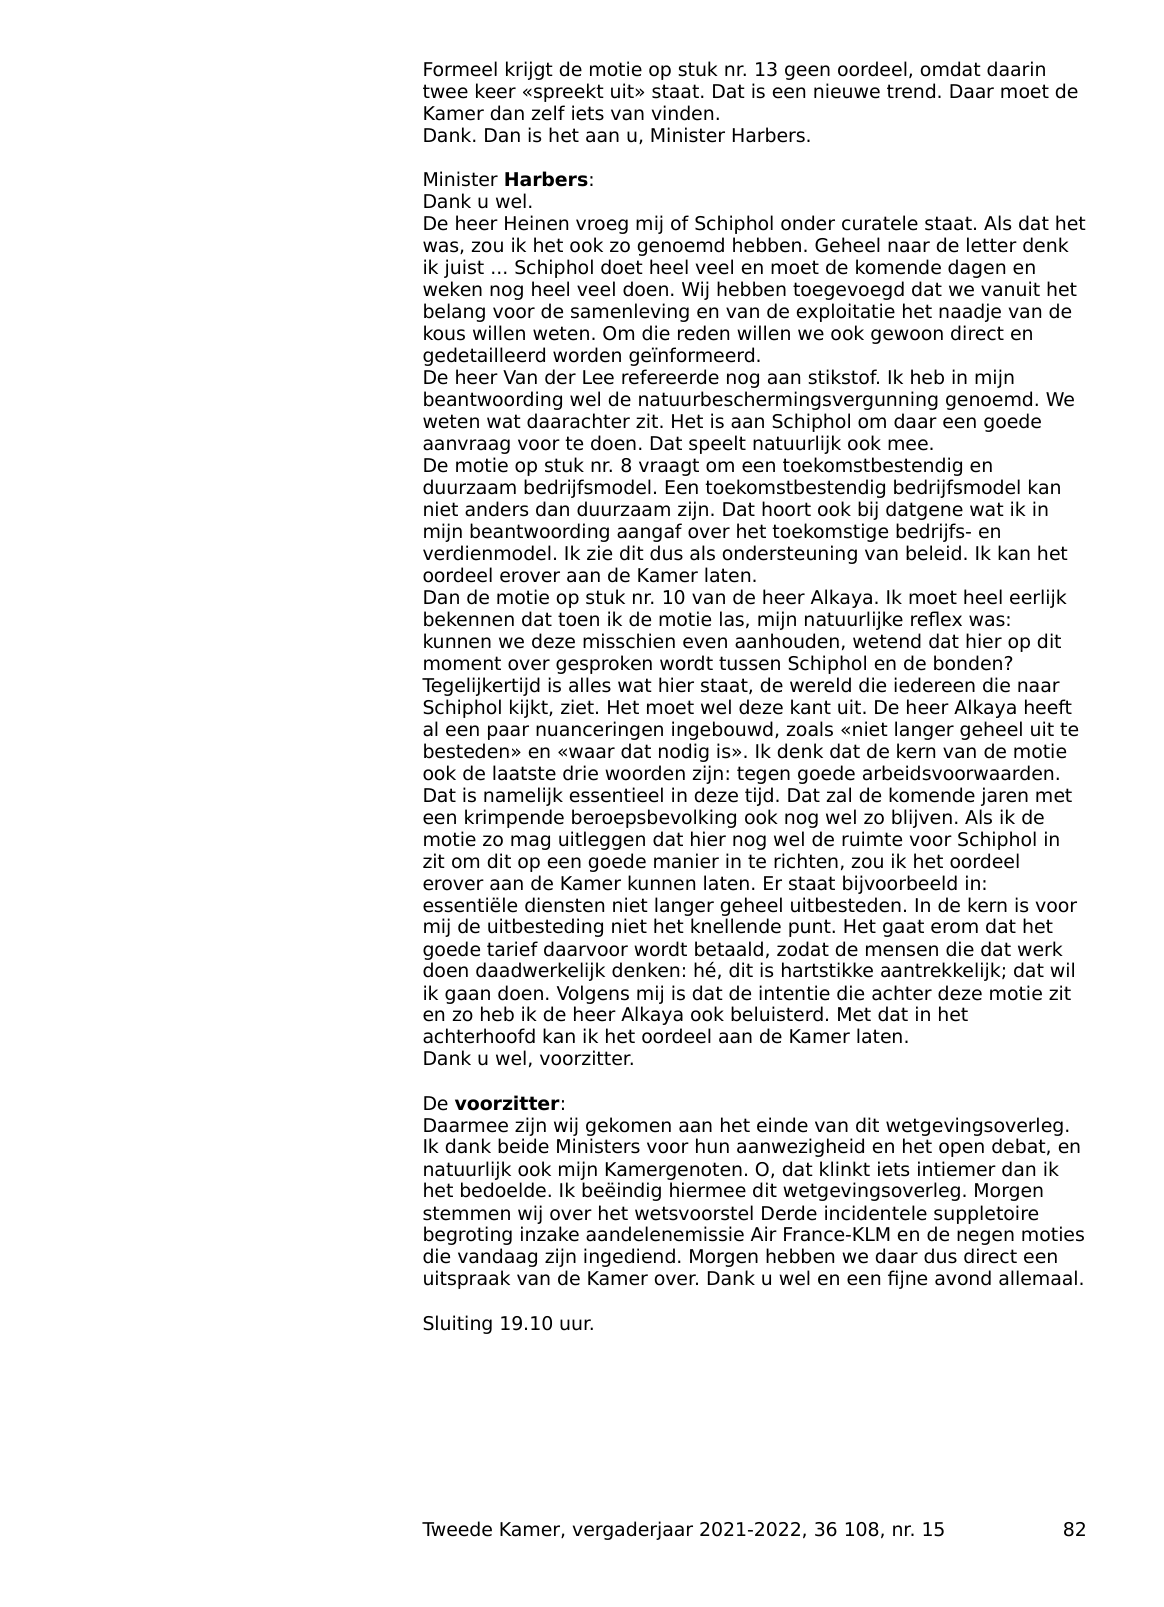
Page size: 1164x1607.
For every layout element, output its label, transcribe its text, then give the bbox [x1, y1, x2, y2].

text De motie op stuk nr. 8 vraagt om een toekomstbestendig en duurzaam bedrijfsmodel. Een toekomstbestendig bedrijfsmodel kan niet anders dan duurzaam zijn. Dat hoort ook bij datgene wat ik in mijn beantwoording aangaf over het toekomstige bedrijfs- en verdienmodel. Ik zie dit dus als ondersteuning van beleid. Ik kan het oordeel erover aan de Kamer laten. [422, 455, 1087, 587]
text Dan de motie op stuk nr. 10 van de heer Alkaya. Ik moet heel eerlijk bekennen dat toen ik de motie las, mijn natuurlijke reflex was: kunnen we deze misschien even aanhouden, wetend dat hier op dit moment over gesproken wordt tussen Schiphol en de bonden? Tegelijkertijd is alles wat hier staat, de wereld die iedereen die naar Schiphol kijkt, ziet. Het moet wel deze kant uit. De heer Alkaya heeft al een paar nuanceringen ingebouwd, zoals «niet langer geheel uit te besteden» en «waar dat nodig is». Ik denk dat de kern van de motie ook de laatste drie woorden zijn: tegen goede arbeidsvoorwaarden. Dat is namelijk essentieel in deze tijd. Dat zal de komende jaren met een krimpende beroepsbevolking ook nog wel zo blijven. Als ik de motie zo mag uitleggen dat hier nog wel de ruimte voor Schiphol in zit om dit op een goede manier in te richten, zou ik het oordeel erover aan de Kamer kunnen laten. Er staat bijvoorbeeld in: essentiële diensten niet langer geheel uitbesteden. In de kern is voor mij de uitbesteding niet het knellende punt. Het gaat erom dat het goede tarief daarvoor wordt betaald, zodat de mensen die dat werk doen daadwerkelijk denken: hé, dit is hartstikke aantrekkelijk; dat wil ik gaan doen. Volgens mij is dat de intentie die achter deze motie zit en zo heb ik de heer Alkaya ook beluisterd. Met dat in het achterhoofd kan ik het oordeel aan de Kamer laten. [422, 587, 1087, 1048]
text Dank u wel, voorzitter. [422, 1048, 1087, 1070]
text De voorzitter: [422, 1092, 1087, 1114]
text Dank. Dan is het aan u, Minister Harbers. [422, 125, 1087, 147]
text Sluiting 19.10 uur. [422, 1312, 1087, 1334]
text De heer Van der Lee refereerde nog aan stikstof. Ik heb in mijn beantwoording wel de natuurbeschermingsvergunning genoemd. We weten wat daarachter zit. Het is aan Schiphol om daar een goede aanvraag voor te doen. Dat speelt natuurlijk ook mee. [422, 367, 1087, 455]
text De heer Heinen vroeg mij of Schiphol onder curatele staat. Als dat het was, zou ik het ook zo genoemd hebben. Geheel naar de letter denk ik juist ... Schiphol doet heel veel en moet de komende dagen en weken nog heel veel doen. Wij hebben toegevoegd dat we vanuit het belang voor de samenleving en van de exploitatie het naadje van de kous willen weten. Om die reden willen we ook gewoon direct en gedetailleerd worden geïnformeerd. [422, 213, 1087, 367]
text Daarmee zijn wij gekomen aan het einde van dit wetgevingsoverleg. Ik dank beide Ministers voor hun aanwezigheid en het open debat, en natuurlijk ook mijn Kamergenoten. O, dat klinkt iets intiemer dan ik het bedoelde. Ik beëindig hiermee dit wetgevingsoverleg. Morgen stemmen wij over het wetsvoorstel Derde incidentele suppletoire begroting inzake aandelenemissie Air France-KLM en de negen moties die vandaag zijn ingediend. Morgen hebben we daar dus direct een uitspraak van de Kamer over. Dank u wel en een fijne avond allemaal. [422, 1114, 1087, 1290]
text Dank u wel. [422, 191, 1087, 213]
text Formeel krijgt de motie op stuk nr. 13 geen oordeel, omdat daarin twee keer «spreekt uit» staat. Dat is een nieuwe trend. Daar moet de Kamer dan zelf iets van vinden. [422, 59, 1087, 125]
text Minister Harbers: [422, 169, 1087, 191]
